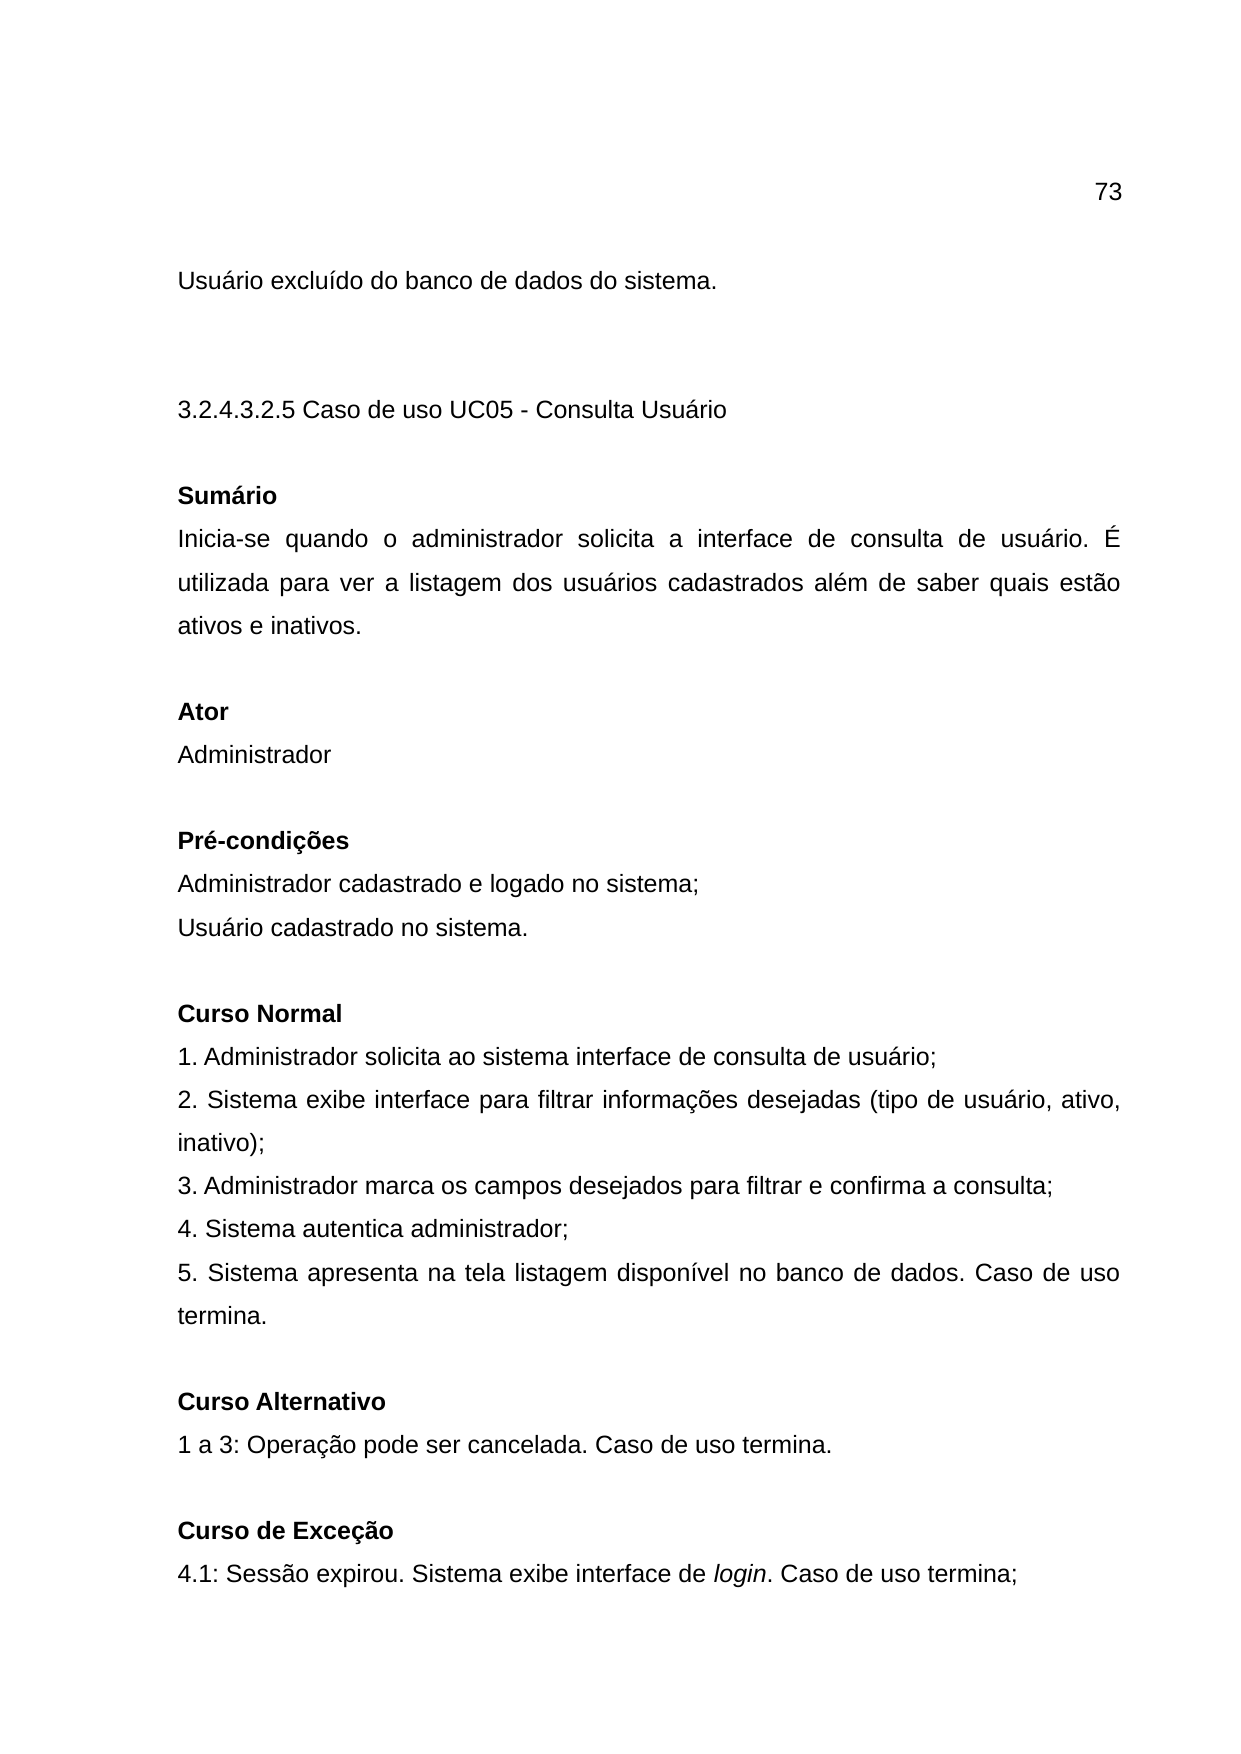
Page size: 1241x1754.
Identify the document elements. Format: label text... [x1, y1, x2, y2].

text 1. Administrador solicita ao sistema interface de consulta de usuário; [177, 1042, 1122, 1071]
text Administrador cadastrado e logado no sistema; [177, 869, 1122, 898]
text 5. Sistema apresenta na tela listagem disponível no banco de dados. Caso de uso termina. [177, 1258, 1122, 1329]
text Pré-condições [177, 826, 1122, 855]
text 2. Sistema exibe interface para filtrar informações desejadas (tipo de usuário, ativo, inativo); [177, 1085, 1122, 1157]
text Curso Normal [177, 999, 1122, 1028]
text 3.2.4.3.2.5 Caso de uso UC05 - Consulta Usuário [177, 395, 1122, 424]
text 4. Sistema autentica administrador; [177, 1214, 1122, 1243]
text Curso de Exceção [177, 1516, 1122, 1545]
text Usuário cadastrado no sistema. [177, 913, 1122, 941]
text Curso Alternativo [177, 1387, 1122, 1416]
text 4.1: Sessão expirou. Sistema exibe interface de login. Caso de uso termina; [177, 1559, 1122, 1588]
text Inicia-se quando o administrador solicita a interface de consulta de usuário. É utilizada para ver a listagem dos usuários cadastrados além de saber quais estão ativos e inativos. [177, 524, 1122, 639]
text 3. Administrador marca os campos desejados para filtrar e confirma a consulta; [177, 1171, 1122, 1200]
text Administrador [177, 740, 1122, 769]
text Ator [177, 697, 1122, 726]
text Sumário [177, 481, 1122, 510]
text 1 a 3: Operação pode ser cancelada. Caso de uso termina. [177, 1430, 1122, 1459]
text Usuário excluído do banco de dados do sistema. [177, 266, 1122, 294]
